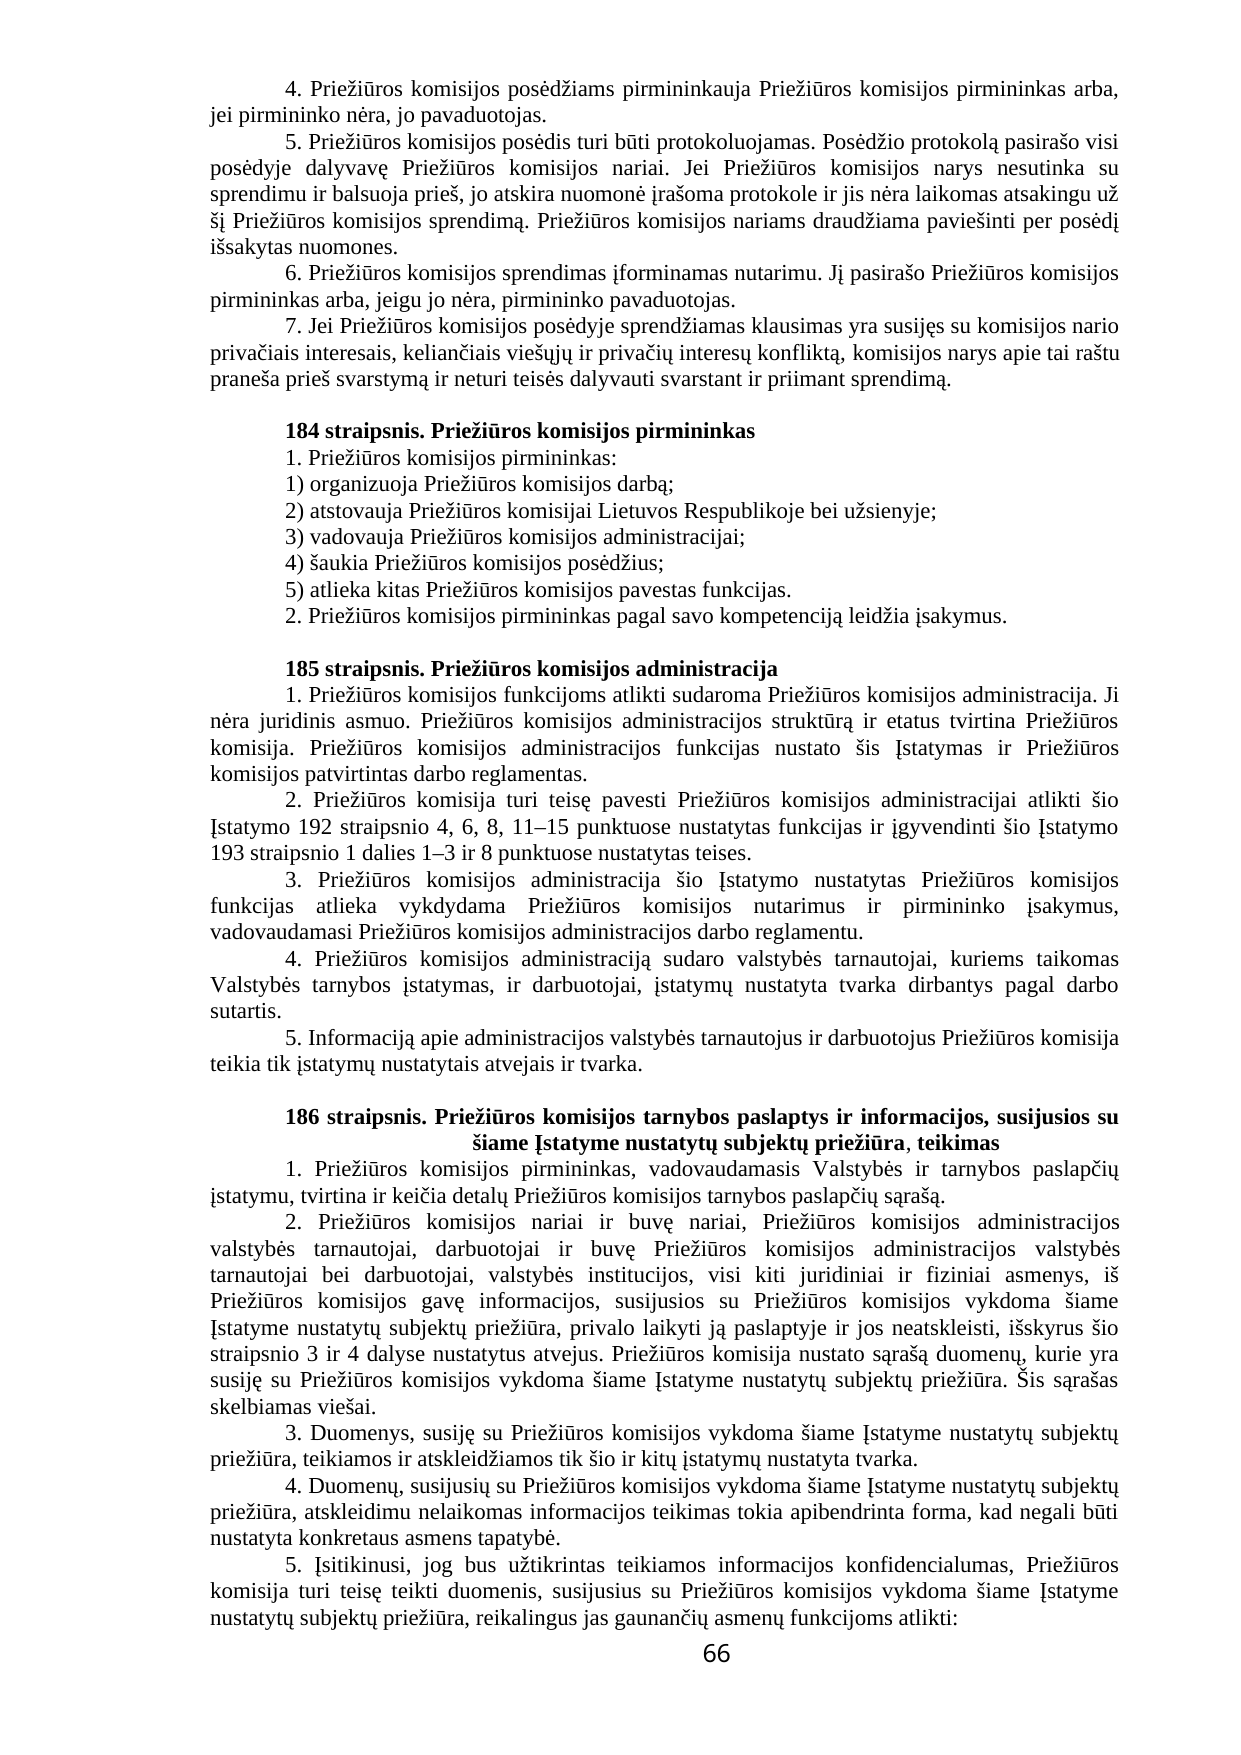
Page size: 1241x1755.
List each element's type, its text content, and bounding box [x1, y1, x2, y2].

subtitle 185 straipsnis. Priežiūros komisijos administracija [210, 655, 1120, 681]
subtitle 1. Priežiūros komisijos pirmininkas: [210, 444, 1120, 470]
text 1. Priežiūros komisijos funkcijoms atlikti sudaroma Priežiūros komisijos administracija. Ji nėra juridinis asmuo. Priežiūros komisijos administracijos struktūrą ir etatus tvirtina Priežiūros komisija. Priežiūros komisijos administracijos funkcijas nustato šis Įstatymas ir Priežiūros komisijos patvirtintas darbo reglamentas. [210, 681, 1120, 787]
text 5. Įsitikinusi, jog bus užtikrintas teikiamos informacijos konfidencialumas, Priežiūros komisija turi teisę teikti duomenis, susijusius su Priežiūros komisijos vykdoma šiame Įstatyme nustatytų subjektų priežiūra, reikalingus jas gaunančių asmenų funkcijoms atlikti: [210, 1551, 1120, 1630]
text 7. Jei Priežiūros komisijos posėdyje sprendžiamas klausimas yra susijęs su komisijos nario privačiais interesais, keliančiais viešųjų ir privačių interesų konfliktą, komisijos narys apie tai raštu praneša prieš svarstymą ir neturi teisės dalyvauti svarstant ir priimant sprendimą. [210, 312, 1120, 391]
text 5) atlieka kitas Priežiūros komisijos pavestas funkcijas. [210, 576, 1120, 602]
subtitle 2. Priežiūros komisijos pirmininkas pagal savo kompetenciją leidžia įsakymus. [210, 602, 1120, 628]
text 2. Priežiūros komisijos nariai ir buvę nariai, Priežiūros komisijos administracijos valstybės tarnautojai, darbuotojai ir buvę Priežiūros komisijos administracijos valstybės tarnautojai bei darbuotojai, valstybės institucijos, visi kiti juridiniai ir fiziniai asmenys, iš Priežiūros komisijos gavę informacijos, susijusios su Priežiūros komisijos vykdoma šiame Įstatyme nustatytų subjektų priežiūra, privalo laikyti ją paslaptyje ir jos neatskleisti, išskyrus šio straipsnio 3 ir 4 dalyse nustatytus atvejus. Priežiūros komisija nustato sąrašą duomenų, kurie yra susiję su Priežiūros komisijos vykdoma šiame Įstatyme nustatytų subjektų priežiūra. Šis sąrašas skelbiamas viešai. [210, 1208, 1120, 1419]
text 3) vadovauja Priežiūros komisijos administracijai; [210, 523, 1120, 549]
text 1. Priežiūros komisijos pirmininkas, vadovaudamasis Valstybės ir tarnybos paslapčių įstatymu, tvirtina ir keičia detalų Priežiūros komisijos tarnybos paslapčių sąrašą. [210, 1156, 1120, 1208]
text 184 straipsnis. Priežiūros komisijos pirmininkas [210, 418, 1120, 444]
text 2) atstovauja Priežiūros komisijai Lietuvos Respublikoje bei užsienyje; [210, 497, 1120, 523]
text 5. Informaciją apie administracijos valstybės tarnautojus ir darbuotojus Priežiūros komisija teikia tik įstatymų nustatytais atvejais ir tvarka. [210, 1024, 1120, 1076]
text 2. Priežiūros komisija turi teisę pavesti Priežiūros komisijos administracijai atlikti šio Įstatymo 192 straipsnio 4, 6, 8, 11–15 punktuose nustatytas funkcijas ir įgyvendinti šio Įstatymo 193 straipsnio 1 dalies 1–3 ir 8 punktuose nustatytas teises. [210, 787, 1120, 866]
text 6. Priežiūros komisijos sprendimas įforminamas nutarimu. Jį pasirašo Priežiūros komisijos pirmininkas arba, jeigu jo nėra, pirmininko pavaduotojas. [210, 259, 1120, 312]
text 3. Priežiūros komisijos administracija šio Įstatymo nustatytas Priežiūros komisijos funkcijas atlieka vykdydama Priežiūros komisijos nutarimus ir pirmininko įsakymus, vadovaudamasi Priežiūros komisijos administracijos darbo reglamentu. [210, 866, 1120, 945]
text 5. Priežiūros komisijos posėdis turi būti protokoluojamas. Posėdžio protokolą pasirašo visi posėdyje dalyvavę Priežiūros komisijos nariai. Jei Priežiūros komisijos narys nesutinka su sprendimu ir balsuoja prieš, jo atskira nuomonė įrašoma protokole ir jis nėra laikomas atsakingu už šį Priežiūros komisijos sprendimą. Priežiūros komisijos nariams draudžiama paviešinti per posėdį išsakytas nuomones. [210, 128, 1120, 259]
subtitle 186 straipsnis. Priežiūros komisijos tarnybos paslaptys ir informacijos, susijusios su šiame Įstatyme nustatytų subjektų priežiūra, teikimas [285, 1103, 1120, 1156]
text 4. Priežiūros komisijos administraciją sudaro valstybės tarnautojai, kuriems taikomas Valstybės tarnybos įstatymas, ir darbuotojai, įstatymų nustatyta tvarka dirbantys pagal darbo sutartis. [210, 945, 1120, 1024]
text 4) šaukia Priežiūros komisijos posėdžius; [210, 549, 1120, 576]
text 4. Priežiūros komisijos posėdžiams pirmininkauja Priežiūros komisijos pirmininkas arba, jei pirmininko nėra, jo pavaduotojas. [210, 75, 1120, 128]
text 1) organizuoja Priežiūros komisijos darbą; [210, 470, 1120, 497]
text 3. Duomenys, susiję su Priežiūros komisijos vykdoma šiame Įstatyme nustatytų subjektų priežiūra, teikiamos ir atskleidžiamos tik šio ir kitų įstatymų nustatyta tvarka. [210, 1419, 1120, 1472]
text 4. Duomenų, susijusių su Priežiūros komisijos vykdoma šiame Įstatyme nustatytų subjektų priežiūra, atskleidimu nelaikomas informacijos teikimas tokia apibendrinta forma, kad negali būti nustatyta konkretaus asmens tapatybė. [210, 1472, 1120, 1551]
